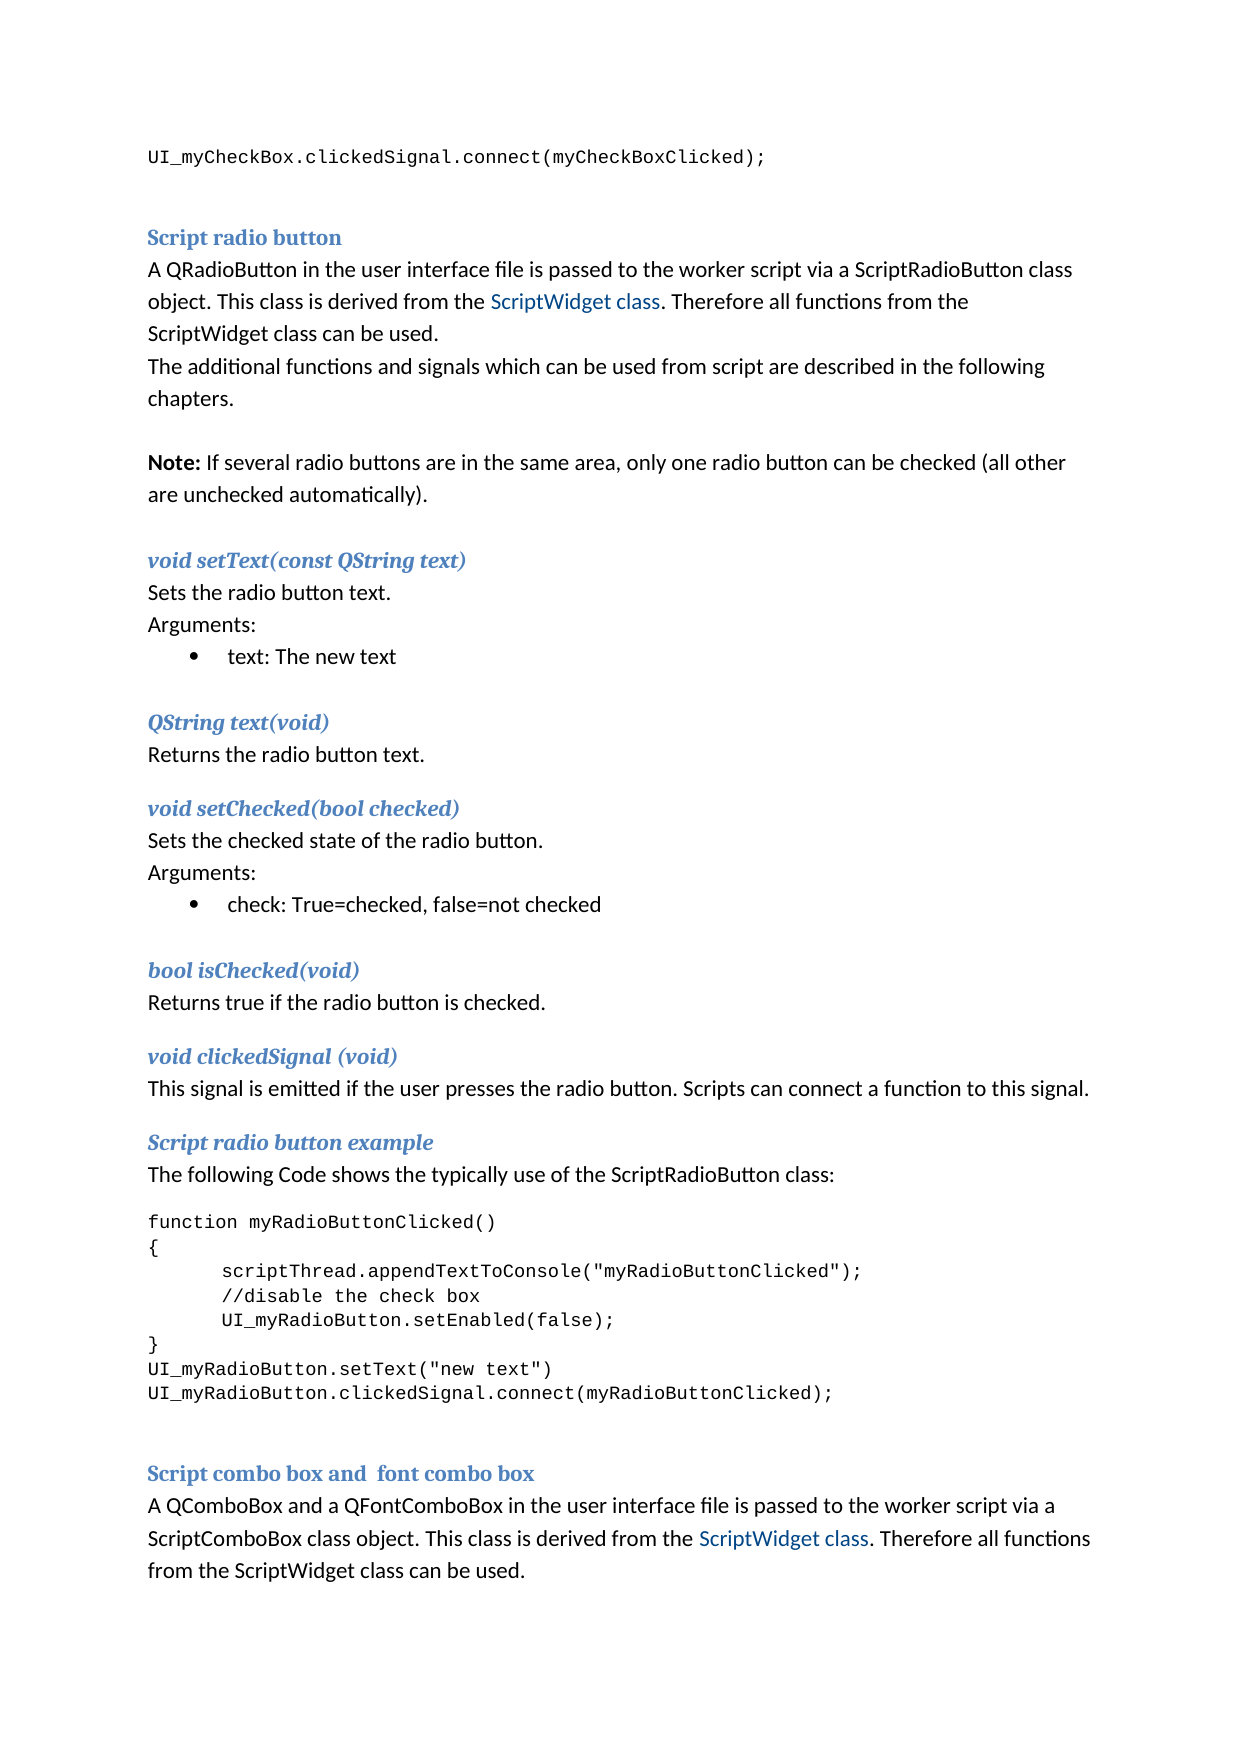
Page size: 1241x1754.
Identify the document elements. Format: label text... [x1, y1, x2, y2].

text UI_myRadioButton.setText("new text") [148, 1359, 1093, 1381]
list check: True=checked, false=not checked [190, 890, 1093, 918]
text Sets the radio button text. [148, 578, 1093, 606]
text Arguments: [148, 610, 1093, 638]
text //disable the check box [148, 1286, 1093, 1308]
text } [148, 1335, 1093, 1356]
text This signal is emitted if the user presses the radio button. Scripts can connect a function to this signal. [148, 1074, 1093, 1102]
text Returns true if the radio button is checked. [148, 988, 1093, 1016]
subtitle QString text(void) [148, 710, 1093, 736]
text scriptThread.appendTextToConsole("myRadioButtonClicked"); [148, 1262, 1093, 1283]
text function myRadioButtonClicked() [148, 1213, 1093, 1234]
text A QRadioButton in the user interface file is passed to the worker script via a ScriptRadioButton class object. This class is derived from the ScriptWidget class. Therefore all functions from the ScriptWidget class can be used. [148, 255, 1093, 348]
text Arguments: [148, 858, 1093, 886]
subtitle Script combo box and font combo box [148, 1461, 1093, 1488]
text { [148, 1238, 1093, 1259]
text Sets the checked state of the radio button. [148, 826, 1093, 854]
subtitle Script radio button example [148, 1130, 1093, 1156]
text The additional functions and signals which can be used from script are described in the following chapters. [148, 352, 1093, 412]
subtitle void setChecked(bool checked) [148, 796, 1093, 822]
subtitle void setText(const QString text) [148, 548, 1093, 574]
subtitle void clickedSignal (void) [148, 1044, 1093, 1070]
text UI_myRadioButton.clickedSignal.connect(myRadioButtonClicked); [148, 1384, 1093, 1405]
subtitle bool isChecked(void) [148, 958, 1093, 984]
text Note: If several radio buttons are in the same area, only one radio button can be checked (all other are unchecked automatically). [148, 448, 1093, 508]
text The following Code shows the typically use of the ScriptRadioButton class: [148, 1160, 1093, 1188]
text A QComboBox and a QFontComboBox in the user interface file is passed to the worker script via a ScriptComboBox class object. This class is derived from the ScriptWidget class. Therefore all functions from the ScriptWidget class can be used. [148, 1491, 1093, 1584]
text UI_myRadioButton.setEnabled(false); [148, 1311, 1093, 1332]
text Returns the radio button text. [148, 740, 1093, 768]
subtitle Script radio button [148, 225, 1093, 251]
list text: The new text [190, 642, 1093, 670]
text UI_myCheckBox.clickedSignal.connect(myCheckBoxClicked); [148, 148, 1093, 169]
